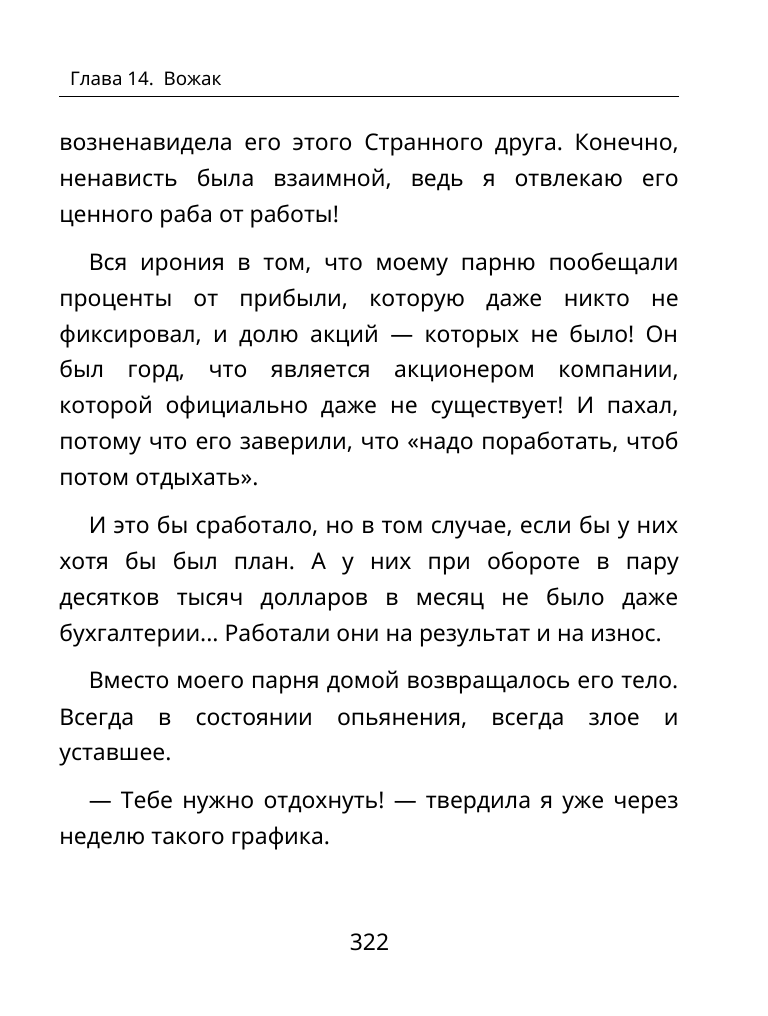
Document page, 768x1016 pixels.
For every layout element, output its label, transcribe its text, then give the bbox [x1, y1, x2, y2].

text возненавидела его этого Странного друга. Конечно, ненависть была взаимной, ведь я отвлекаю его ценного раба от работы! [59, 126, 679, 229]
text Вместо моего парня домой возвращалось его тело. Всегда в состоянии опьянения, всегда злое и уставшее. [59, 664, 679, 768]
text И это бы сработало, но в том случае, если бы у них хотя бы был план. А у них при обороте в пару десятков тысяч долларов в месяц не было даже бухгалтерии... Работали они на результат и на износ. [59, 509, 679, 648]
text Вся ирония в том, что моему парню пообещали проценты от прибыли, которую даже никто не фиксировал, и долю акций — которых не было! Он был горд, что является акционером компании, которой официально даже не существует! И пахал, потому что его заверили, что «надо поработать, чтоб потом отдыхать». [59, 246, 679, 492]
text — Тебе нужно отдохнуть! — твердила я уже через неделю такого графика. [59, 784, 679, 851]
